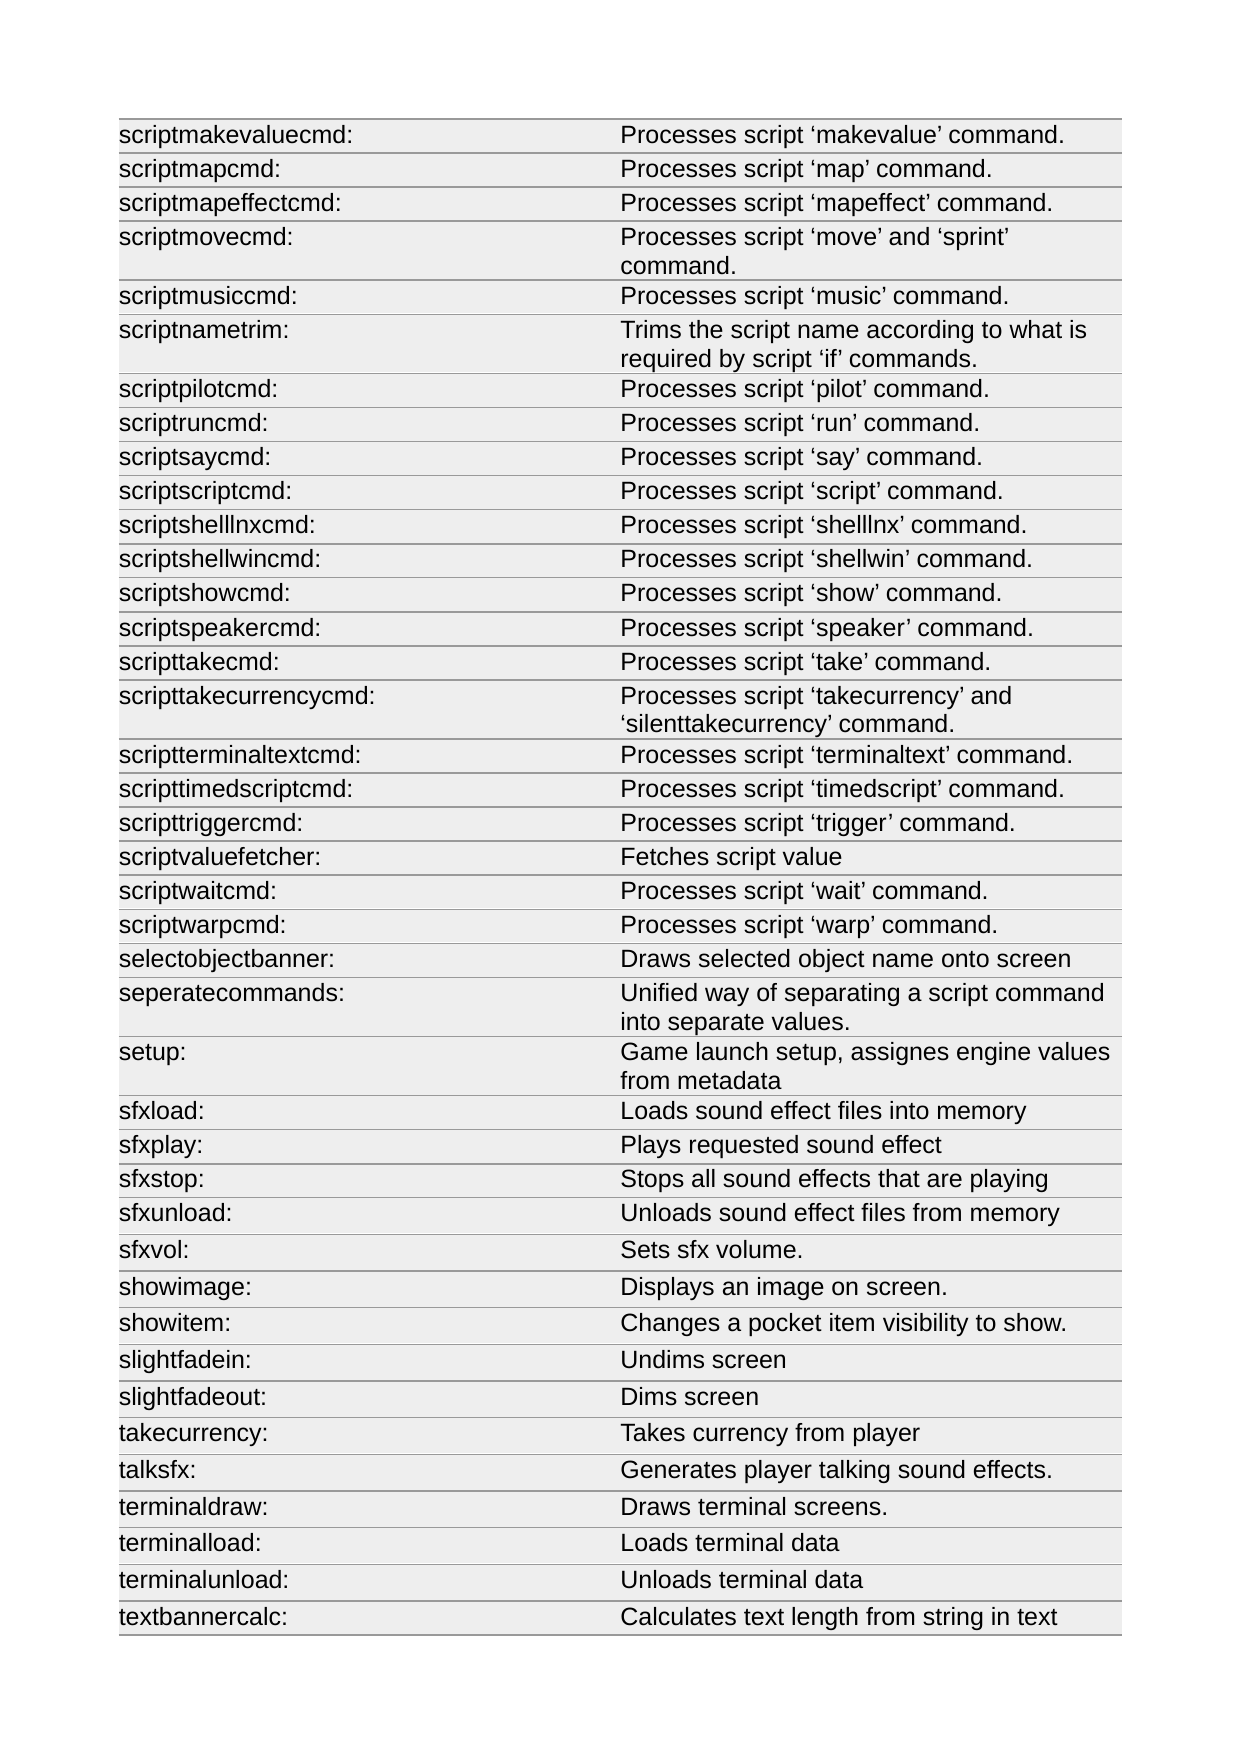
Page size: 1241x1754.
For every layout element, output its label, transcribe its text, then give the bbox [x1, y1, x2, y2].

table_cell scriptpilotcmd: [119, 374, 620, 407]
table_cell Loads terminal data [620, 1528, 1122, 1563]
table_cell scriptwaitcmd: [119, 876, 620, 908]
table_cell scriptterminaltextcmd: [119, 740, 620, 772]
table_cell Processes script ‘terminaltext’ command. [620, 740, 1122, 772]
table_cell scriptsaycmd: [119, 442, 620, 475]
table_cell slightfadein: [119, 1345, 620, 1380]
table_cell scripttakecurrencycmd: [119, 681, 620, 738]
table_cell scriptnametrim: [119, 315, 620, 372]
table_cell Processes script ‘shellwin’ command. [620, 545, 1122, 577]
table_cell Processes script ‘mapeffect’ command. [620, 188, 1122, 220]
table_cell Sets sfx volume. [620, 1235, 1122, 1270]
table_cell Processes script ‘shelllnx’ command. [620, 510, 1122, 543]
table_cell scripttriggercmd: [119, 808, 620, 840]
table_cell Processes script ‘show’ command. [620, 578, 1122, 611]
table_cell Undims screen [620, 1345, 1122, 1380]
table_cell selectobjectbanner: [119, 944, 620, 977]
table_cell Processes script ‘take’ command. [620, 647, 1122, 679]
table_cell Changes a pocket item visibility to show. [620, 1308, 1122, 1343]
table_cell sfxvol: [119, 1235, 620, 1270]
table_cell textbannercalc: [119, 1602, 620, 1634]
table_cell scriptmusiccmd: [119, 281, 620, 313]
table_cell Processes script ‘takecurrency’ and ‘silenttakecurrency’ command. [620, 681, 1122, 738]
table_cell Processes script ‘wait’ command. [620, 876, 1122, 908]
table_cell Processes script ‘run’ command. [620, 408, 1122, 441]
table_cell Unified way of separating a script command into separate values. [620, 978, 1122, 1036]
table_cell terminalload: [119, 1528, 620, 1563]
table_cell sfxunload: [119, 1198, 620, 1233]
table_cell Processes script ‘pilot’ command. [620, 374, 1122, 407]
table_cell Takes currency from player [620, 1418, 1122, 1453]
table_cell Processes script ‘speaker’ command. [620, 613, 1122, 645]
table_cell Loads sound effect files into memory [620, 1096, 1122, 1129]
table_cell Processes script ‘warp’ command. [620, 910, 1122, 942]
table_cell scriptmapcmd: [119, 154, 620, 186]
table_cell Processes script ‘script’ command. [620, 476, 1122, 509]
table_cell Processes script ‘trigger’ command. [620, 808, 1122, 840]
table_cell Unloads terminal data [620, 1565, 1122, 1600]
table_cell scripttimedscriptcmd: [119, 774, 620, 806]
table_cell sfxload: [119, 1096, 620, 1129]
table_cell scriptshellwincmd: [119, 545, 620, 577]
table_cell setup: [119, 1037, 620, 1095]
table_cell Draws terminal screens. [620, 1492, 1122, 1527]
table_cell Draws selected object name onto screen [620, 944, 1122, 977]
table_cell Processes script ‘makevalue’ command. [620, 120, 1122, 152]
table_cell Stops all sound effects that are playing [620, 1165, 1122, 1197]
table_cell terminaldraw: [119, 1492, 620, 1527]
table_cell talksfx: [119, 1455, 620, 1490]
table_cell scriptscriptcmd: [119, 476, 620, 509]
table_cell Fetches script value [620, 842, 1122, 874]
table_cell terminalunload: [119, 1565, 620, 1600]
table_cell scriptruncmd: [119, 408, 620, 441]
table_cell Calculates text length from string in text [620, 1602, 1122, 1634]
table_cell Generates player talking sound effects. [620, 1455, 1122, 1490]
table_cell Processes script ‘say’ command. [620, 442, 1122, 475]
table_cell scriptwarpcmd: [119, 910, 620, 942]
table_cell Displays an image on screen. [620, 1272, 1122, 1307]
table_cell scriptshelllnxcmd: [119, 510, 620, 543]
table_cell Processes script ‘move’ and ‘sprint’ command. [620, 222, 1122, 279]
table_cell showitem: [119, 1308, 620, 1343]
table_cell Dims screen [620, 1382, 1122, 1417]
table_cell sfxplay: [119, 1130, 620, 1163]
table_cell showimage: [119, 1272, 620, 1307]
table_cell scripttakecmd: [119, 647, 620, 679]
table_cell scriptmapeffectcmd: [119, 188, 620, 220]
table_cell seperatecommands: [119, 978, 620, 1036]
table_cell Processes script ‘music’ command. [620, 281, 1122, 313]
table_cell Trims the script name according to what is required by script ‘if’ commands. [620, 315, 1122, 372]
table_cell sfxstop: [119, 1165, 620, 1197]
table_cell scriptspeakercmd: [119, 613, 620, 645]
table_cell Processes script ‘map’ command. [620, 154, 1122, 186]
table_cell Processes script ‘timedscript’ command. [620, 774, 1122, 806]
table_cell Unloads sound effect files from memory [620, 1198, 1122, 1233]
table_cell Game launch setup, assignes engine values from metadata [620, 1037, 1122, 1095]
table_cell takecurrency: [119, 1418, 620, 1453]
table_cell slightfadeout: [119, 1382, 620, 1417]
table_cell Plays requested sound effect [620, 1130, 1122, 1163]
table_cell scriptshowcmd: [119, 578, 620, 611]
table_cell scriptmakevaluecmd: [119, 120, 620, 152]
table_cell scriptmovecmd: [119, 222, 620, 279]
table_cell scriptvaluefetcher: [119, 842, 620, 874]
